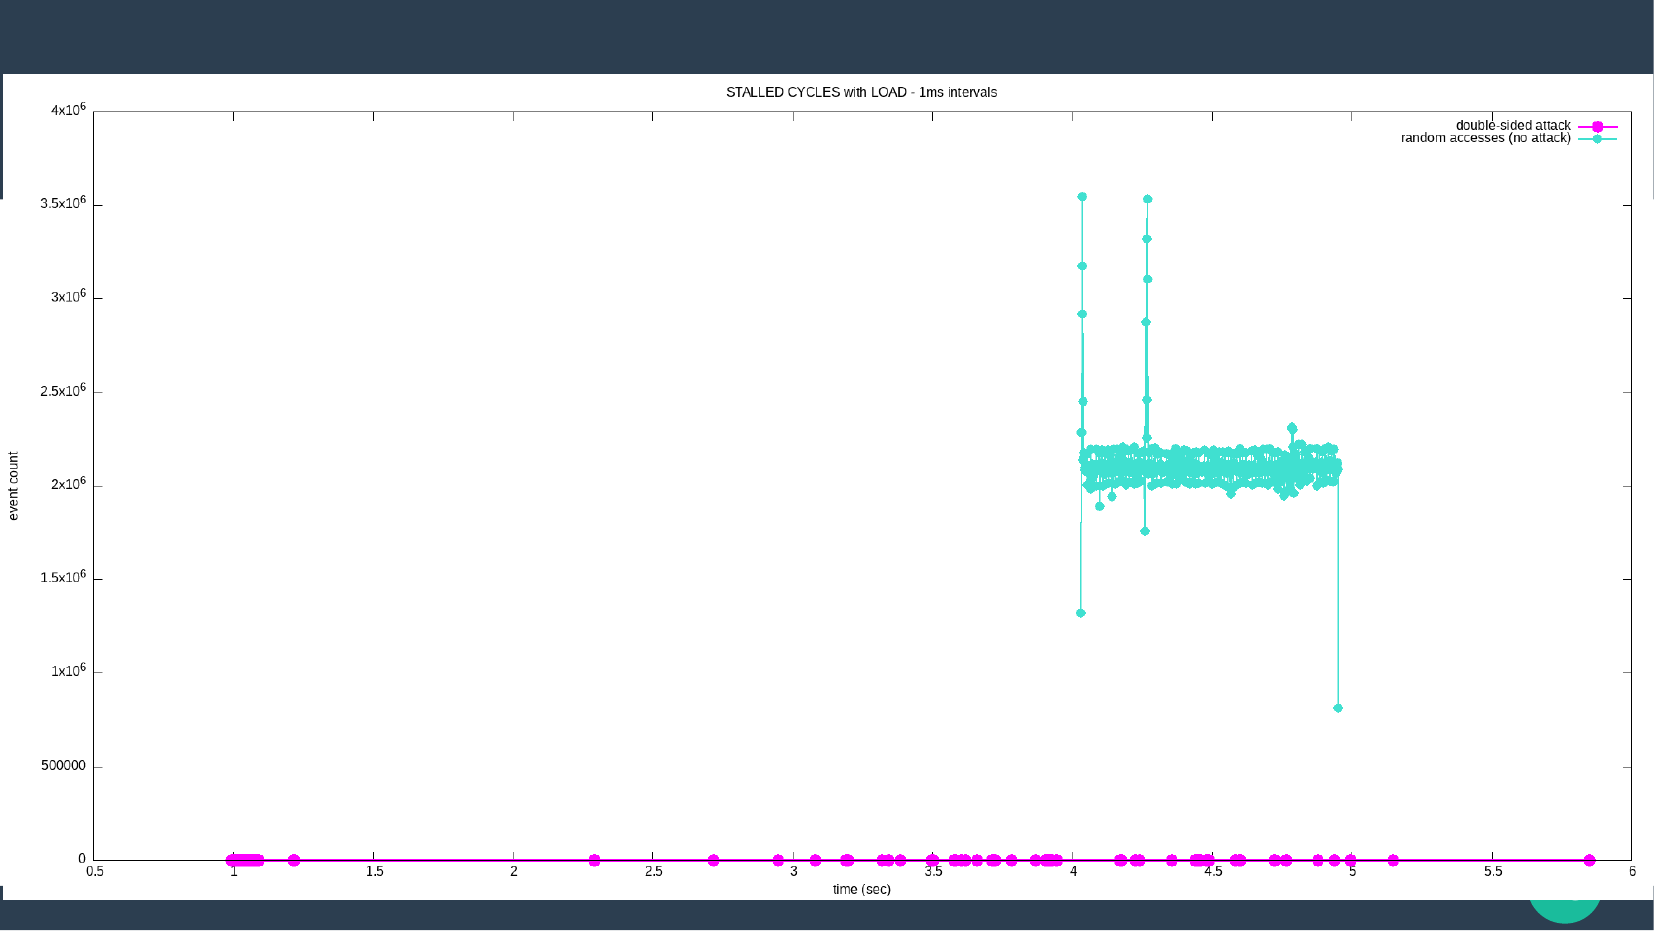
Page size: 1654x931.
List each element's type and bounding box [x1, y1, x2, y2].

picture [3, 74, 1654, 901]
